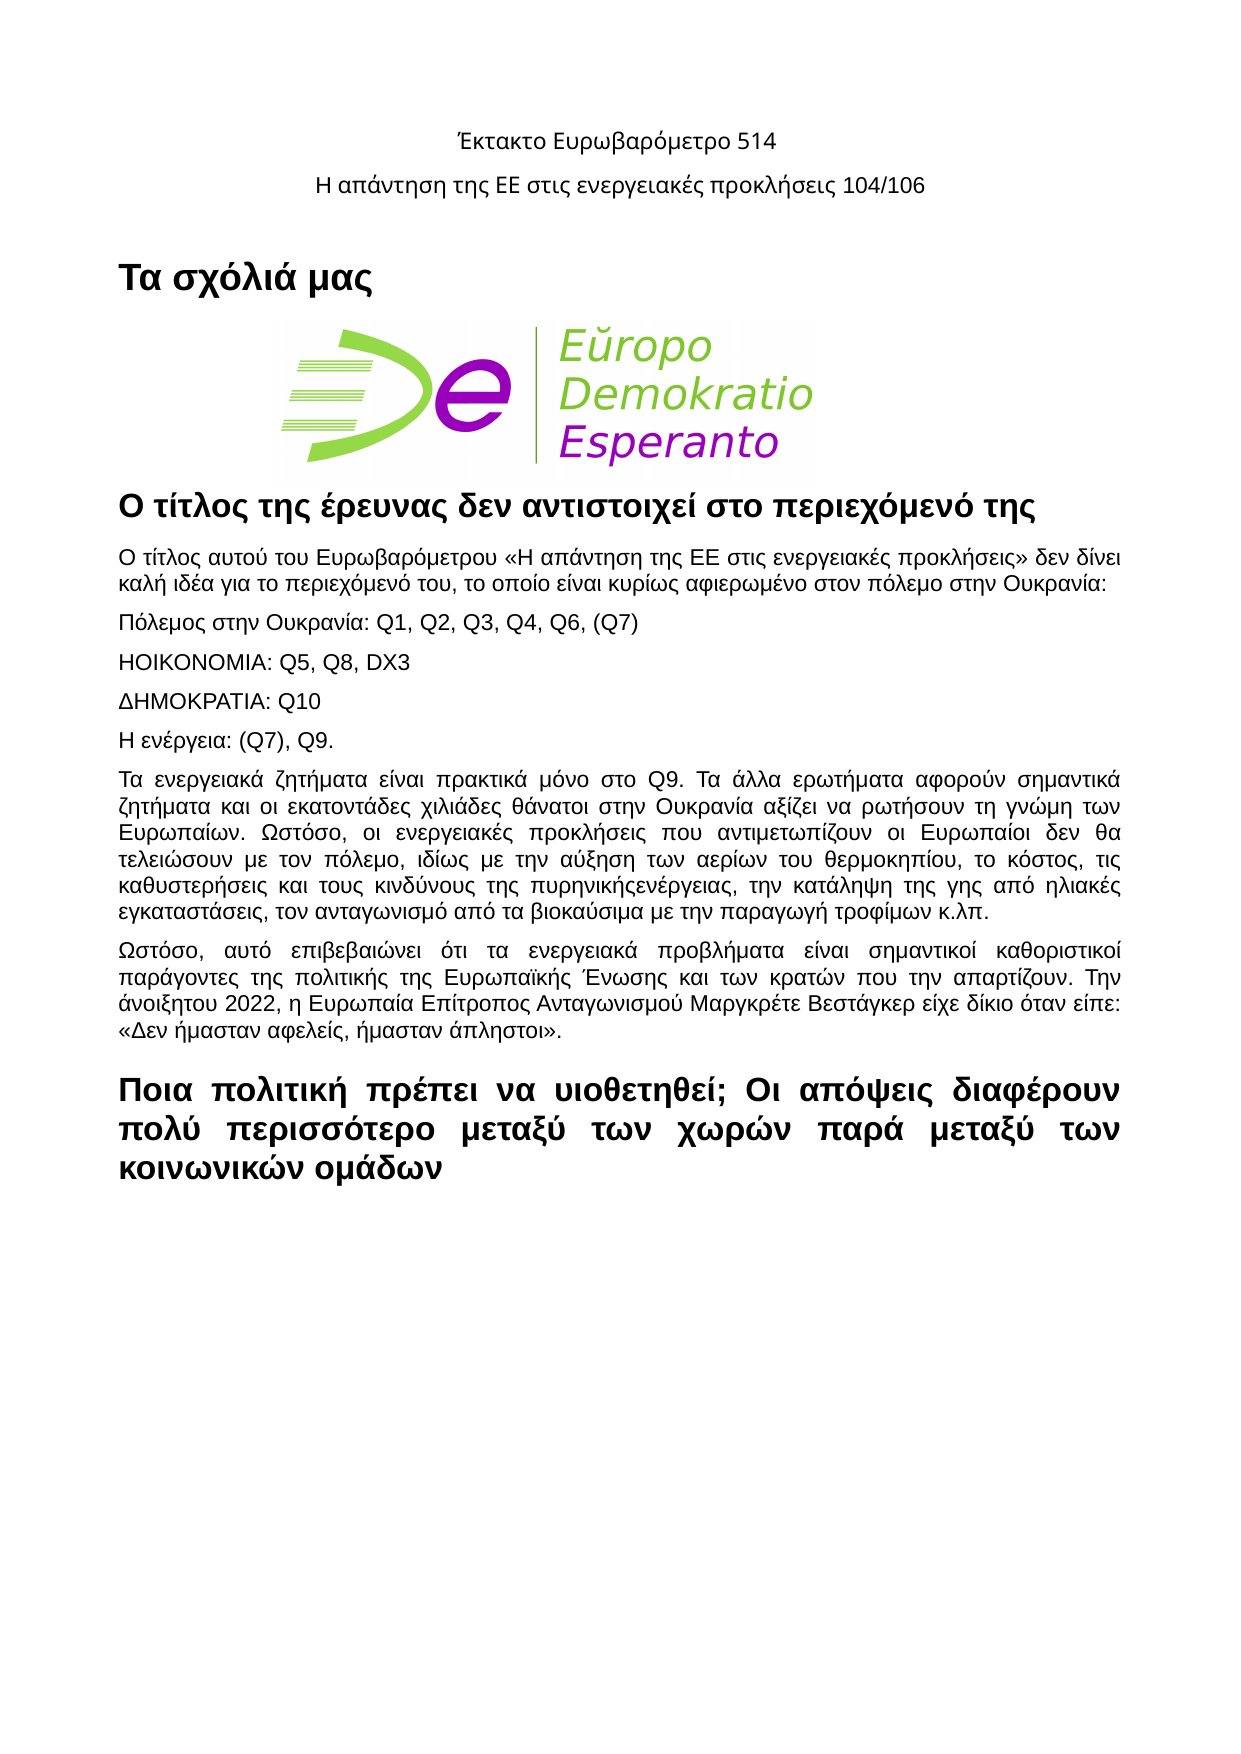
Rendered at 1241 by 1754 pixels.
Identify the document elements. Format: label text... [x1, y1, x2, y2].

subtitle Ο τίτλος της έρευνας δεν αντιστοιχεί στο περιεχόμενό της [118, 483, 1122, 525]
text ΗΟΙΚΟΝΟΜΙΑ: Q5, Q8, DX3 [118, 649, 1122, 675]
subtitle Τα σχόλιά μας [118, 254, 1122, 298]
text Πόλεμος στην Ουκρανία: Q1, Q2, Q3, Q4, Q6, (Q7) [118, 609, 1122, 636]
text Ωστόσο, αυτό επιβεβαιώνει ότι τα ενεργειακά προβλήματα είναι σημαντικοί καθοριστικοί παράγοντες της πολιτικής της Ευρωπαϊκής Ένωσης και των κρατών που την απαρτίζουν. Την άνοιξητου 2022, η Ευρωπαία Επίτροπος Ανταγωνισμού Μαργκρέτε Βεστάγκερ είχε δίκιο όταν είπε: «Δεν ήμασταν αφελείς, ήμασταν άπληστοι». [118, 937, 1122, 1043]
text Η ενέργεια: (Q7), Q9. [118, 727, 1122, 753]
text ΔΗΜΟΚΡΑΤΙΑ: Q10 [118, 688, 1122, 714]
text Ο τίτλος αυτού του Ευρωβαρόμετρου «Η απάντηση της ΕΕ στις ενεργειακές προκλήσεις» δεν δίνει καλή ιδέα για το περιεχόμενό του, το οποίο είναι κυρίως αφιερωμένο στον πόλεμο στην Ουκρανία: [118, 544, 1122, 596]
picture [273, 320, 817, 487]
text Τα ενεργειακά ζητήματα είναι πρακτικά μόνο στο Q9. Τα άλλα ερωτήματα αφορούν σημαντικά ζητήματα και οι εκατοντάδες χιλιάδες θάνατοι στην Ουκρανία αξίζει να ρωτήσουν τη γνώμη των Ευρωπαίων. Ωστόσο, οι ενεργειακές προκλήσεις που αντιμετωπίζουν οι Ευρωπαίοι δεν θα τελειώσουν με τον πόλεμο, ιδίως με την αύξηση των αερίων του θερμοκηπίου, το κόστος, τις καθυστερήσεις και τους κινδύνους της πυρηνικήςενέργειας, την κατάληψη της γης από ηλιακές εγκαταστάσεις, τον ανταγωνισμό από τα βιοκαύσιμα με την παραγωγή τροφίμων κ.λπ. [118, 766, 1122, 924]
subtitle Ποια πολιτική πρέπει να υιοθετηθεί; Οι απόψεις διαφέρουν πολύ περισσότερο μεταξύ των χωρών παρά μεταξύ των κοινωνικών ομάδων [118, 1070, 1122, 1186]
